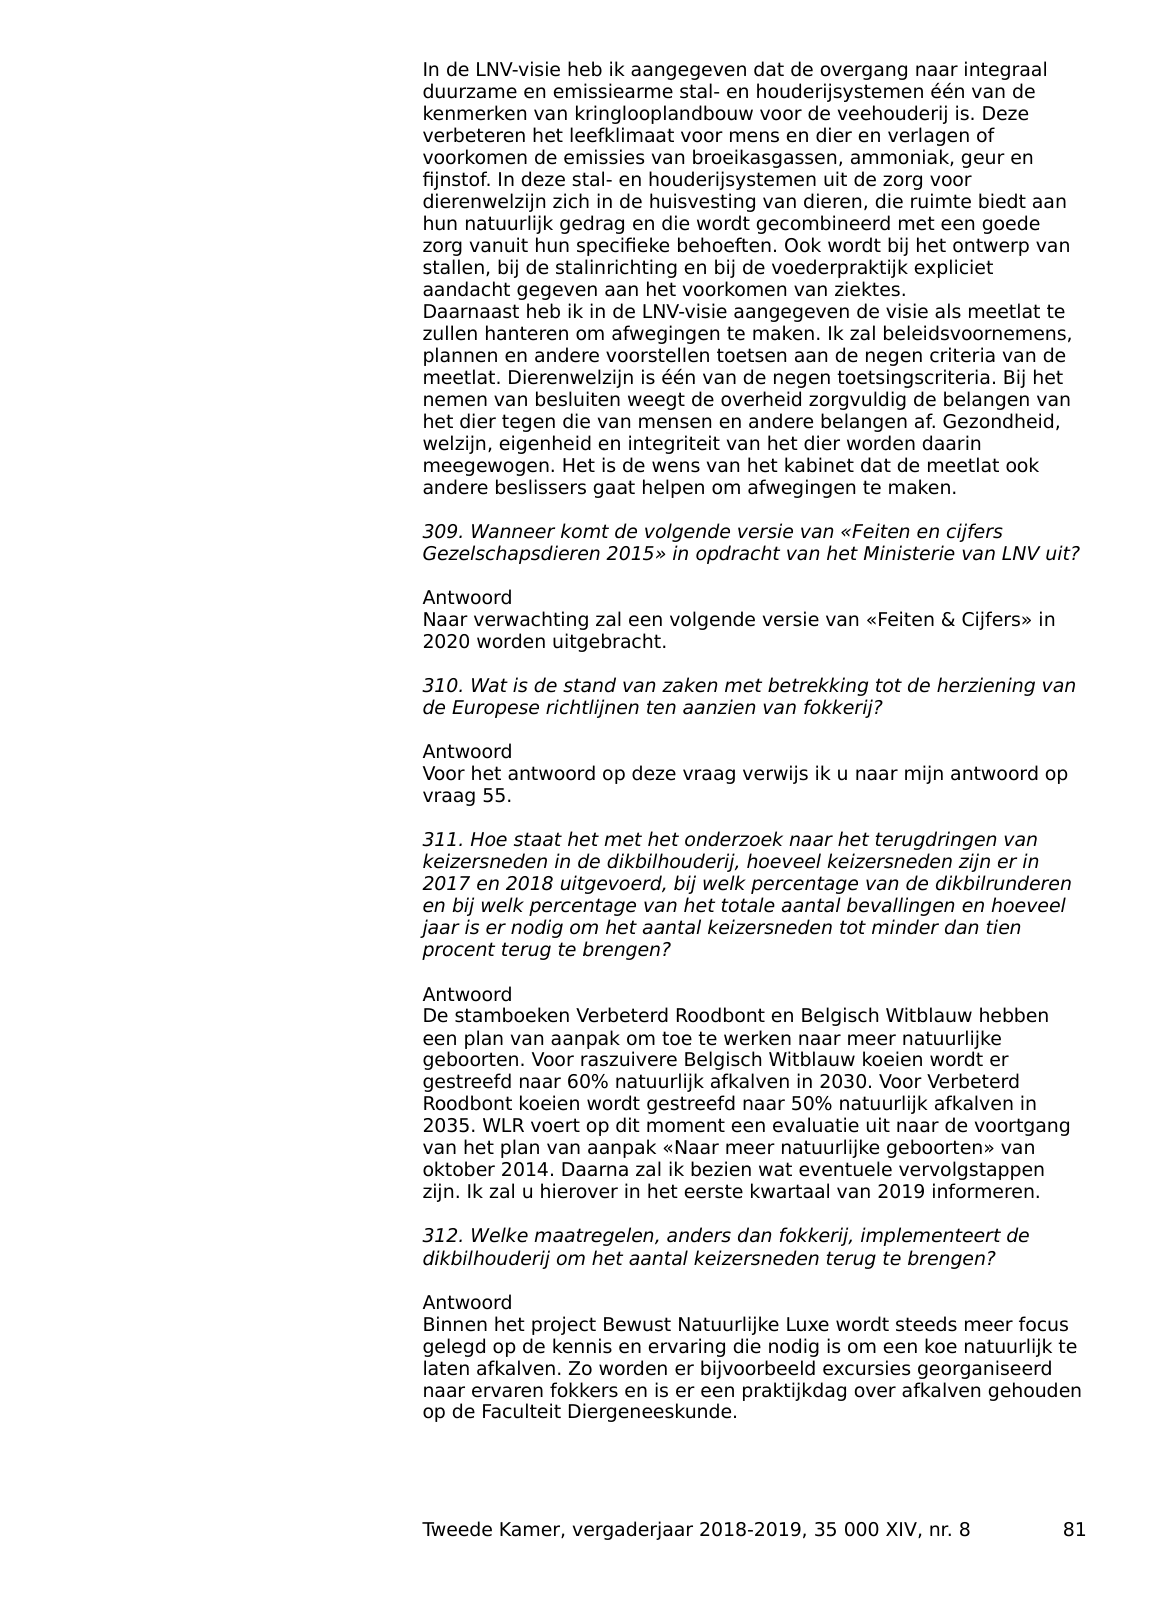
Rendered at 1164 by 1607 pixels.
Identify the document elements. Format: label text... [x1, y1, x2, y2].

text 312. Welke maatregelen, anders dan fokkerij, implementeert de dikbilhouderij om het aantal keizersneden terug te brengen? [422, 1225, 1087, 1269]
text Antwoord [422, 983, 1087, 1005]
text Antwoord [422, 741, 1087, 763]
text Voor het antwoord op deze vraag verwijs ik u naar mijn antwoord op vraag 55. [422, 763, 1087, 807]
text Binnen het project Bewust Natuurlijke Luxe wordt steeds meer focus gelegd op de kennis en ervaring die nodig is om een koe natuurlijk te laten afkalven. Zo worden er bijvoorbeeld excursies georganiseerd naar ervaren fokkers en is er een praktijkdag over afkalven gehouden op de Faculteit Diergeneeskunde. [422, 1313, 1087, 1423]
text 311. Hoe staat het met het onderzoek naar het terugdringen van keizersneden in de dikbilhouderij, hoeveel keizersneden zijn er in 2017 en 2018 uitgevoerd, bij welk percentage van de dikbilrunderen en bij welk percentage van het totale aantal bevallingen en hoeveel jaar is er nodig om het aantal keizersneden tot minder dan tien procent terug te brengen? [422, 829, 1087, 961]
text 310. Wat is de stand van zaken met betrekking tot de herziening van de Europese richtlijnen ten aanzien van fokkerij? [422, 675, 1087, 719]
text Daarnaast heb ik in de LNV-visie aangegeven de visie als meetlat te zullen hanteren om afwegingen te maken. Ik zal beleidsvoornemens, plannen en andere voorstellen toetsen aan de negen criteria van de meetlat. Dierenwelzijn is één van de negen toetsingscriteria. Bij het nemen van besluiten weegt de overheid zorgvuldig de belangen van het dier tegen die van mensen en andere belangen af. Gezondheid, welzijn, eigenheid en integriteit van het dier worden daarin meegewogen. Het is de wens van het kabinet dat de meetlat ook andere beslissers gaat helpen om afwegingen te maken. [422, 301, 1087, 499]
text Antwoord [422, 1292, 1087, 1313]
text In de LNV-visie heb ik aangegeven dat de overgang naar integraal duurzame en emissiearme stal- en houderijsystemen één van de kenmerken van kringlooplandbouw voor de veehouderij is. Deze verbeteren het leefklimaat voor mens en dier en verlagen of voorkomen de emissies van broeikasgassen, ammoniak, geur en fijnstof. In deze stal- en houderijsystemen uit de zorg voor dierenwelzijn zich in de huisvesting van dieren, die ruimte biedt aan hun natuurlijk gedrag en die wordt gecombineerd met een goede zorg vanuit hun specifieke behoeften. Ook wordt bij het ontwerp van stallen, bij de stalinrichting en bij de voederpraktijk expliciet aandacht gegeven aan het voorkomen van ziektes. [422, 59, 1087, 301]
text Naar verwachting zal een volgende versie van «Feiten & Cijfers» in 2020 worden uitgebracht. [422, 609, 1087, 653]
text Antwoord [422, 587, 1087, 609]
text De stamboeken Verbeterd Roodbont en Belgisch Witblauw hebben een plan van aanpak om toe te werken naar meer natuurlijke geboorten. Voor raszuivere Belgisch Witblauw koeien wordt er gestreefd naar 60% natuurlijk afkalven in 2030. Voor Verbeterd Roodbont koeien wordt gestreefd naar 50% natuurlijk afkalven in 2035. WLR voert op dit moment een evaluatie uit naar de voortgang van het plan van aanpak «Naar meer natuurlijke geboorten» van oktober 2014. Daarna zal ik bezien wat eventuele vervolgstappen zijn. Ik zal u hierover in het eerste kwartaal van 2019 informeren. [422, 1005, 1087, 1203]
text 309. Wanneer komt de volgende versie van «Feiten en cijfers Gezelschapsdieren 2015» in opdracht van het Ministerie van LNV uit? [422, 521, 1087, 565]
